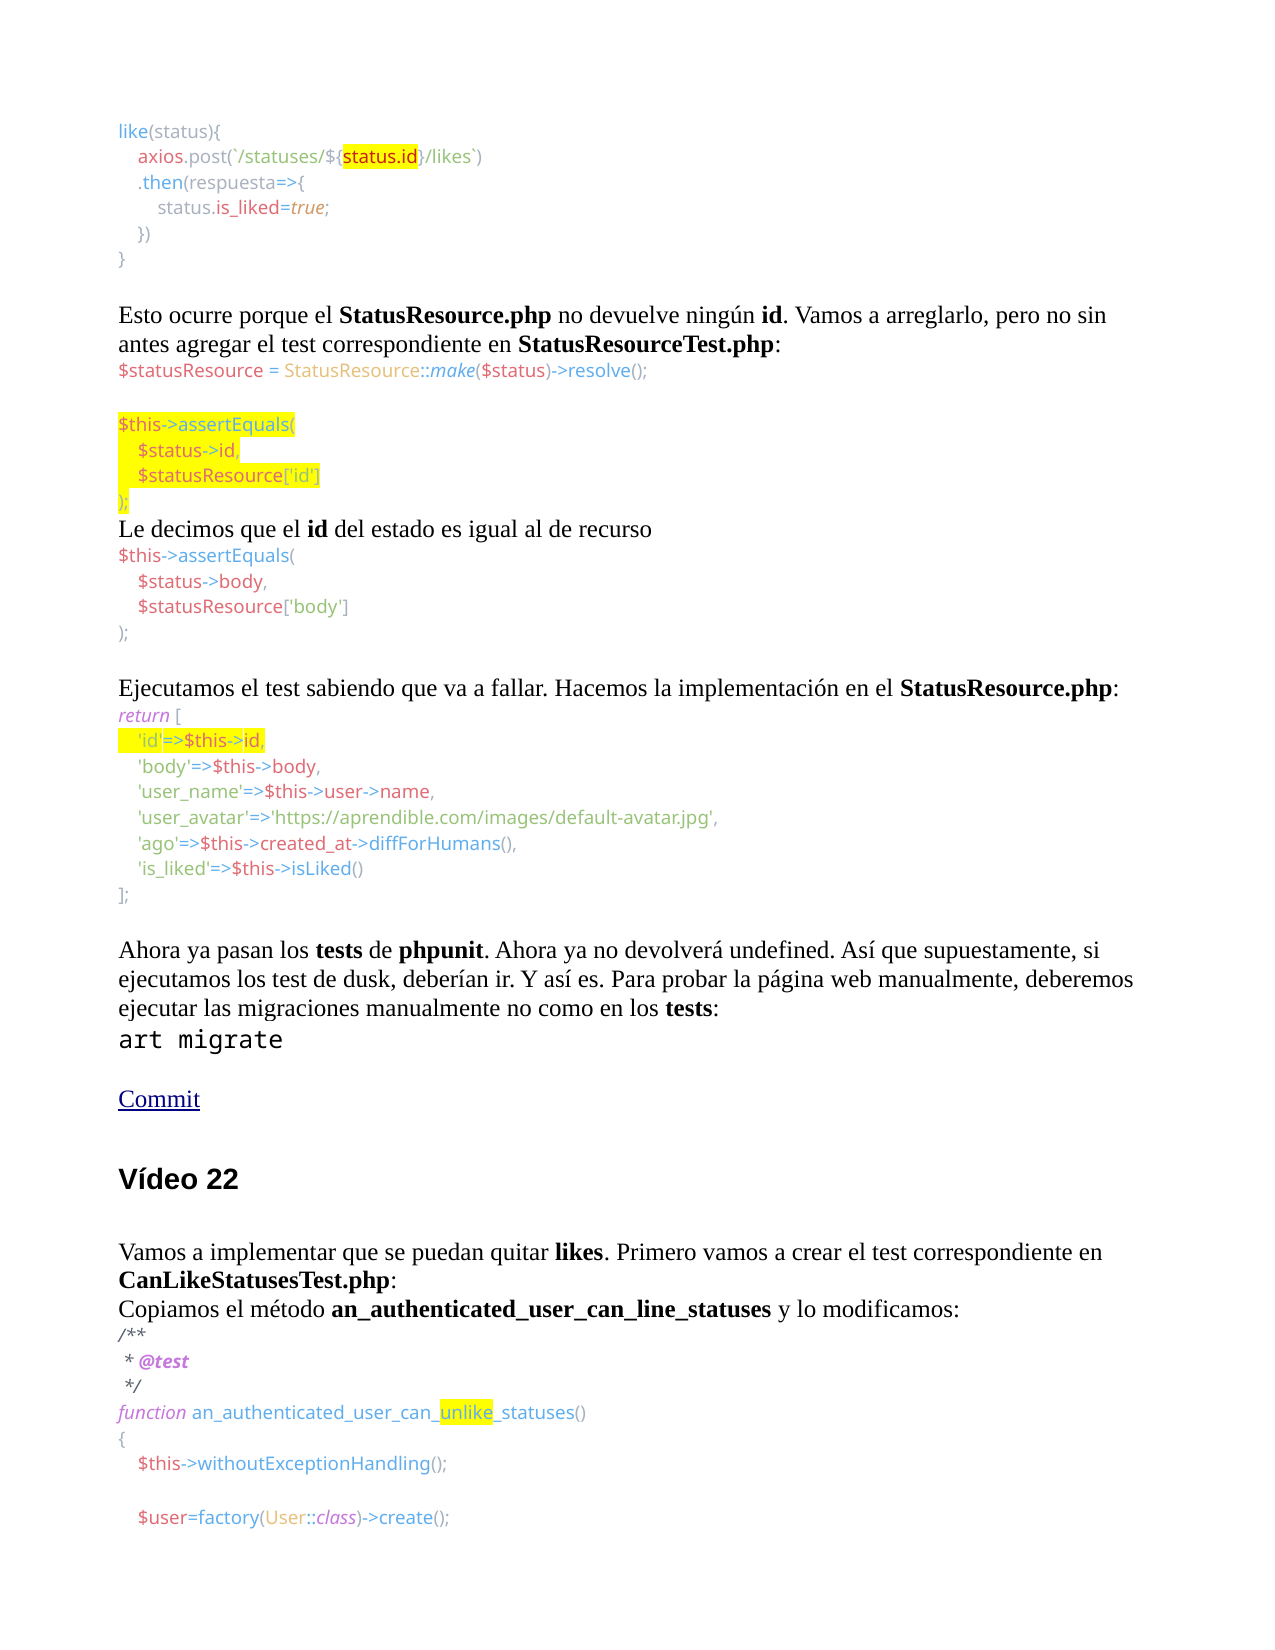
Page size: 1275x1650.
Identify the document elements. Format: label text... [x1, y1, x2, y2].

text Vamos a implementar que se puedan quitar likes. Primero vamos a crear el test correspondiente en CanLikeStatusesTest.php: [118, 1237, 1157, 1294]
text Ahora ya pasan los tests de phpunit. Ahora ya no devolverá undefined. Así que supuestamente, si ejecutamos los test de dusk, deberían ir. Y así es. Para probar la página web manualmente, deberemos ejecutar las migraciones manualmente no como en los tests: [118, 935, 1157, 1021]
text Esto ocurre porque el StatusResource.php no devuelve ningún id. Vamos a arreglarlo, pero no sin antes agregar el test correspondiente en StatusResourceTest.php: [118, 300, 1157, 357]
text Ejecutamos el test sabiendo que va a fallar. Hacemos la implementación en el StatusResource.php: [118, 673, 1157, 702]
text /** * @test */ function an_authenticated_user_can_unlike_statuses() { $this->withoutExceptionHandling(); $user=factory(User::class)->create(); [118, 1323, 1157, 1530]
text art migrate [118, 1021, 1157, 1084]
text $statusResource = StatusResource::make($status)->resolve(); $this->assertEquals( $status->id, $statusResource['id'] ); [118, 357, 1157, 514]
text Le decimos que el id del estado es igual al de recurso $this->assertEquals( $status->body, $statusResource['body'] ); [118, 514, 1157, 645]
text return [ 'id'=>$this->id, 'body'=>$this->body, 'user_name'=>$this->user->name, 'user_avatar'=>'https://aprendible.com/images/default-avatar.jpg', 'ago'=>$this->created_at->diffForHumans(), 'is_liked'=>$this->isLiked() ]; [118, 702, 1157, 906]
text Copiamos el método an_authenticated_user_can_line_statuses y lo modificamos: [118, 1294, 1157, 1323]
subtitle Vídeo 22 [118, 1162, 1157, 1195]
text Commit [118, 1084, 1157, 1113]
text like(status){ axios.post(`/statuses/${status.id}/likes`) .then(respuesta=>{ status.is_liked=true; }) } [118, 118, 1157, 271]
